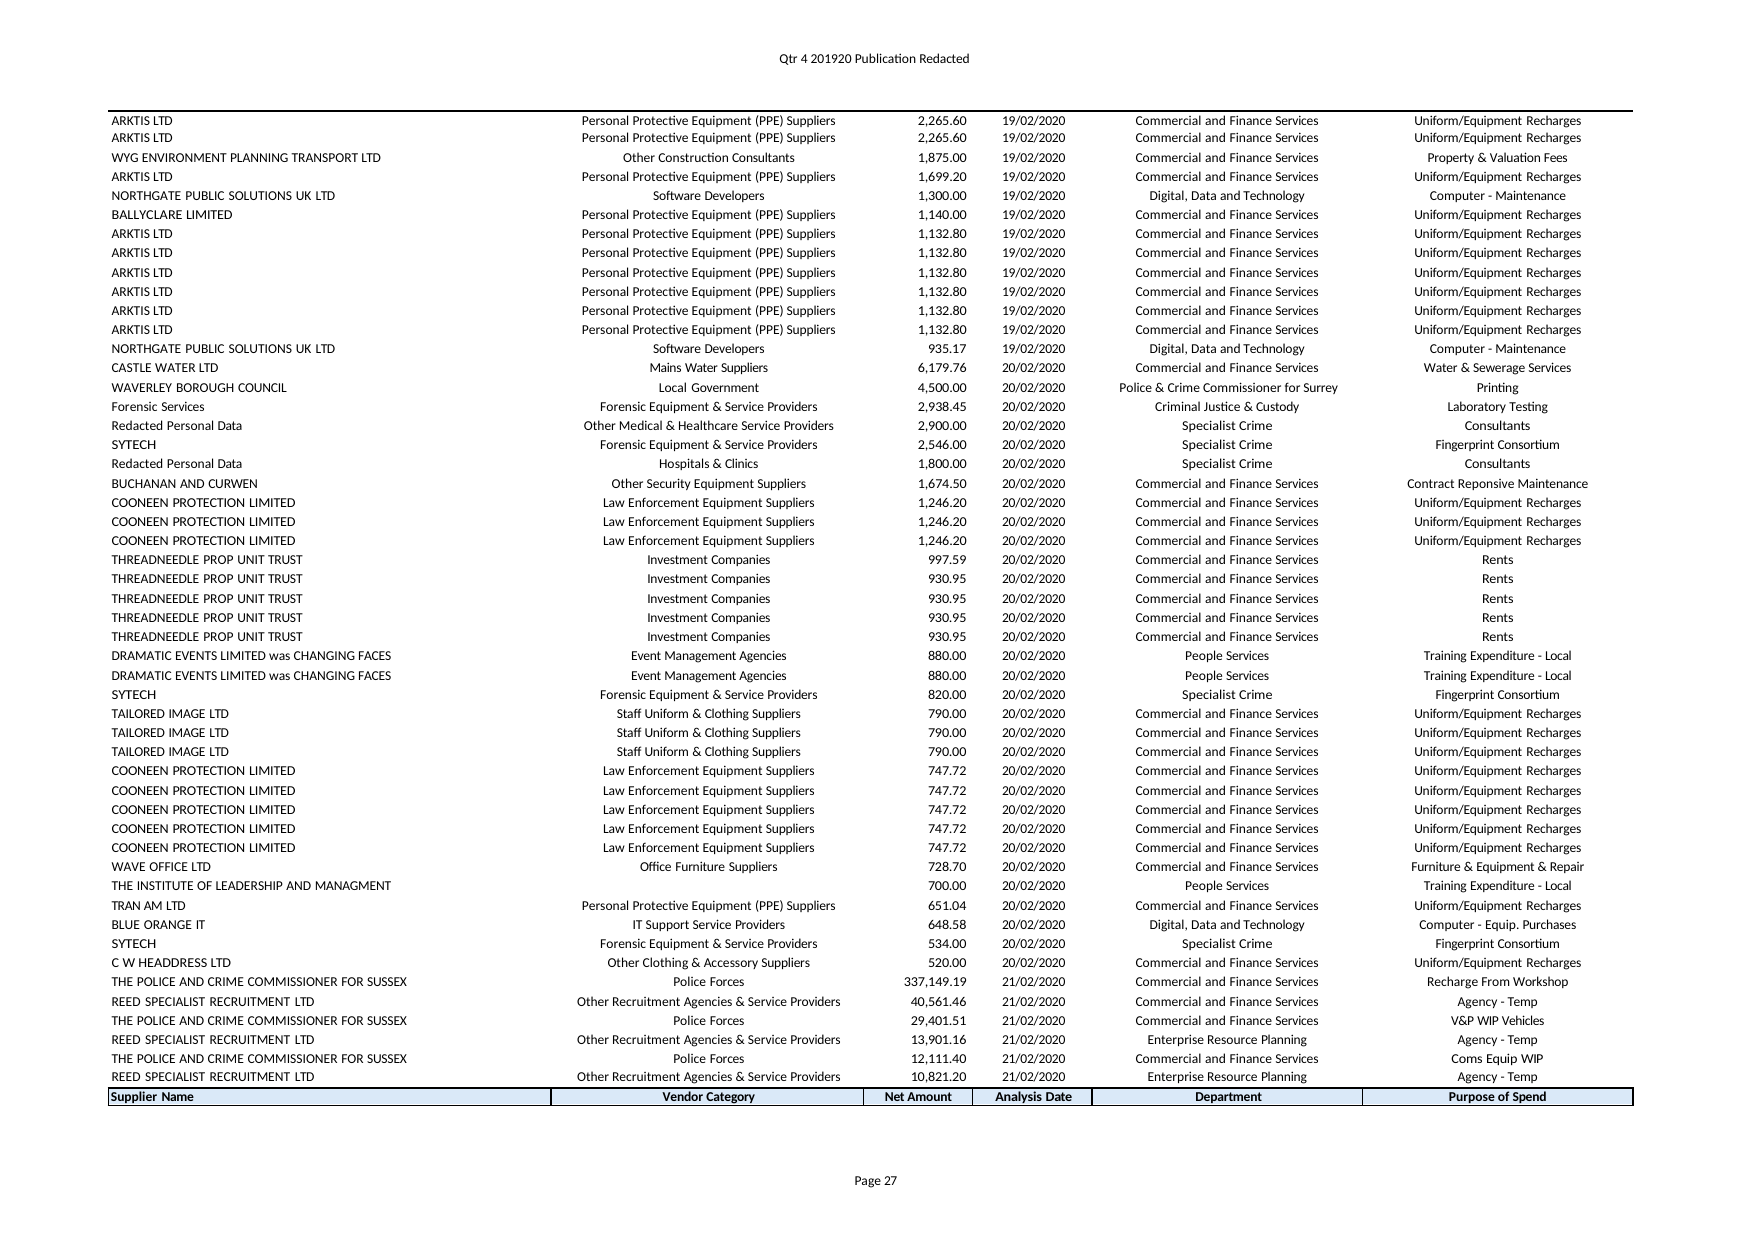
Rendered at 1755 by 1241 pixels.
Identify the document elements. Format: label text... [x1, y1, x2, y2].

table_cell Other Security Equipment Suppliers [551, 474, 863, 493]
table_cell 935.17 [864, 340, 973, 359]
table_cell Personal Protective Equipment (PPE) Suppliers [551, 302, 863, 321]
table_cell THE INSTITUTE OF LEADERSHIP AND MANAGMENT [108, 877, 551, 896]
table_cell Enterprise Resource Planning [1092, 1031, 1362, 1050]
table_cell 19/02/2020 [973, 244, 1092, 263]
table_cell 20/02/2020 [973, 915, 1092, 934]
table_cell SYTECH [108, 685, 551, 704]
table_cell 21/02/2020 [973, 1050, 1092, 1069]
table_cell 1,132.80 [864, 225, 973, 244]
table_cell 20/02/2020 [973, 820, 1092, 839]
table_cell 997.59 [864, 551, 973, 570]
table_cell Consultants [1363, 417, 1633, 436]
table_cell 20/02/2020 [973, 724, 1092, 743]
table_cell ARKTIS LTD [108, 283, 551, 302]
table_cell Uniform/Equipment Recharges [1363, 896, 1633, 915]
table_cell Uniform/Equipment Recharges [1363, 532, 1633, 551]
table_cell 20/02/2020 [973, 858, 1092, 877]
table_header Department [1093, 1089, 1362, 1104]
table_cell 930.95 [864, 628, 973, 647]
table_cell Coms Equip WIP [1363, 1050, 1633, 1069]
table_cell Event Management Agencies [551, 666, 863, 685]
table_cell Commercial and Finance Services [1092, 743, 1362, 762]
table_cell Commercial and Finance Services [1092, 973, 1362, 992]
table_cell Commercial and Finance Services [1092, 359, 1362, 378]
table_cell Forensic Equipment & Service Providers [551, 935, 863, 954]
table_cell Commercial and Finance Services [1092, 705, 1362, 724]
table_cell 20/02/2020 [973, 589, 1092, 608]
table_cell 930.95 [864, 570, 973, 589]
table_cell Rents [1363, 609, 1633, 628]
table_cell Event Management Agencies [551, 647, 863, 666]
table_cell 19/02/2020 [973, 225, 1092, 244]
table_cell 20/02/2020 [973, 436, 1092, 455]
table_cell Investment Companies [551, 551, 863, 570]
table_cell BLUE ORANGE IT [108, 915, 551, 934]
table_cell Commercial and Finance Services [1092, 206, 1362, 225]
table_cell ARKTIS LTD [108, 244, 551, 263]
table_cell 747.72 [864, 800, 973, 819]
table_cell 20/02/2020 [973, 781, 1092, 800]
table_cell Fingerprint Consortium [1363, 935, 1633, 954]
table_cell Commercial and Finance Services [1092, 148, 1362, 167]
table_cell 1,800.00 [864, 455, 973, 474]
table_cell Computer - Maintenance [1363, 187, 1633, 206]
table_cell WAVE OFFICE LTD [108, 858, 551, 877]
table_cell 19/02/2020 [973, 187, 1092, 206]
table_cell Uniform/Equipment Recharges [1363, 112, 1633, 129]
table_cell Law Enforcement Equipment Suppliers [551, 800, 863, 819]
table_cell 2,265.60 [864, 112, 973, 129]
table_cell 1,132.80 [864, 263, 973, 282]
table_cell Fingerprint Consortium [1363, 436, 1633, 455]
table_cell 20/02/2020 [973, 494, 1092, 513]
table_cell 20/02/2020 [973, 800, 1092, 819]
table_cell ARKTIS LTD [108, 168, 551, 187]
table_cell 20/02/2020 [973, 954, 1092, 973]
table_cell Specialist Crime [1092, 935, 1362, 954]
table_cell THREADNEEDLE PROP UNIT TRUST [108, 551, 551, 570]
table_cell 20/02/2020 [973, 570, 1092, 589]
table_cell Rents [1363, 628, 1633, 647]
table_cell 20/02/2020 [973, 877, 1092, 896]
table_cell 1,140.00 [864, 206, 973, 225]
table_cell Fingerprint Consortium [1363, 685, 1633, 704]
table_cell 648.58 [864, 915, 973, 934]
table_cell Staff Uniform & Clothing Suppliers [551, 724, 863, 743]
table_cell 29,401.51 [864, 1011, 973, 1031]
table_cell THE POLICE AND CRIME COMMISSIONER FOR SUSSEX [108, 1050, 551, 1069]
table_cell Commercial and Finance Services [1092, 992, 1362, 1011]
table_cell Laboratory Testing [1363, 398, 1633, 417]
table_cell ARKTIS LTD [108, 302, 551, 321]
table_cell Investment Companies [551, 589, 863, 608]
table_cell Personal Protective Equipment (PPE) Suppliers [551, 206, 863, 225]
table_cell People Services [1092, 647, 1362, 666]
table_cell Local Government [551, 378, 863, 397]
table_header Analysis Date [973, 1089, 1091, 1104]
table_cell Uniform/Equipment Recharges [1363, 954, 1633, 973]
table_cell 40,561.46 [864, 992, 973, 1011]
table_cell Police Forces [551, 973, 863, 992]
table_cell 10,821.20 [864, 1069, 973, 1087]
table_cell Contract Reponsive Maintenance [1363, 474, 1633, 493]
table_cell 6,179.76 [864, 359, 973, 378]
table_cell 21/02/2020 [973, 992, 1092, 1011]
table_cell Forensic Equipment & Service Providers [551, 398, 863, 417]
table_cell COONEEN PROTECTION LIMITED [108, 494, 551, 513]
table_cell Recharge From Workshop [1363, 973, 1633, 992]
table_cell COONEEN PROTECTION LIMITED [108, 839, 551, 858]
table_cell Personal Protective Equipment (PPE) Suppliers [551, 896, 863, 915]
table_cell 2,900.00 [864, 417, 973, 436]
table_cell Uniform/Equipment Recharges [1363, 743, 1633, 762]
table_cell Personal Protective Equipment (PPE) Suppliers [551, 263, 863, 282]
table_cell 20/02/2020 [973, 839, 1092, 858]
table_cell Specialist Crime [1092, 455, 1362, 474]
table_cell Other Recruitment Agencies & Service Providers [551, 1069, 863, 1087]
table_cell WAVERLEY BOROUGH COUNCIL [108, 378, 551, 397]
table_cell Law Enforcement Equipment Suppliers [551, 839, 863, 858]
table_cell Commercial and Finance Services [1092, 494, 1362, 513]
table_cell BUCHANAN AND CURWEN [108, 474, 551, 493]
table_cell Computer - Equip. Purchases [1363, 915, 1633, 934]
table_cell 20/02/2020 [973, 417, 1092, 436]
table_cell V&P WIP Vehicles [1363, 1011, 1633, 1031]
table_cell Forensic Equipment & Service Providers [551, 685, 863, 704]
table_cell Furniture & Equipment & Repair [1363, 858, 1633, 877]
table_cell 1,132.80 [864, 244, 973, 263]
table_cell Uniform/Equipment Recharges [1363, 168, 1633, 187]
table_cell NORTHGATE PUBLIC SOLUTIONS UK LTD [108, 187, 551, 206]
table_cell 2,546.00 [864, 436, 973, 455]
table_cell SYTECH [108, 436, 551, 455]
table_cell Law Enforcement Equipment Suppliers [551, 781, 863, 800]
table_cell Uniform/Equipment Recharges [1363, 494, 1633, 513]
table_cell ARKTIS LTD [108, 225, 551, 244]
table_cell 19/02/2020 [973, 302, 1092, 321]
table_cell Commercial and Finance Services [1092, 628, 1362, 647]
table_cell Training Expenditure - Local [1363, 877, 1633, 896]
table_cell C W HEADDRESS LTD [108, 954, 551, 973]
table_cell 20/02/2020 [973, 378, 1092, 397]
table_cell 20/02/2020 [973, 513, 1092, 532]
table_cell Commercial and Finance Services [1092, 513, 1362, 532]
table_cell Digital, Data and Technology [1092, 340, 1362, 359]
table_cell Water & Sewerage Services [1363, 359, 1633, 378]
table_cell ARKTIS LTD [108, 263, 551, 282]
table_cell Commercial and Finance Services [1092, 589, 1362, 608]
table_header Vendor Category [552, 1089, 863, 1104]
table_header Supplier Name [109, 1089, 550, 1104]
table_cell 19/02/2020 [973, 283, 1092, 302]
table_cell Uniform/Equipment Recharges [1363, 724, 1633, 743]
table_cell 337,149.19 [864, 973, 973, 992]
table_cell DRAMATIC EVENTS LIMITED was CHANGING FACES [108, 647, 551, 666]
table_cell 19/02/2020 [973, 263, 1092, 282]
table_cell Office Furniture Suppliers [551, 858, 863, 877]
table_cell 20/02/2020 [973, 743, 1092, 762]
table_cell Specialist Crime [1092, 685, 1362, 704]
table_cell People Services [1092, 666, 1362, 685]
table_cell Uniform/Equipment Recharges [1363, 781, 1633, 800]
table_cell Rents [1363, 551, 1633, 570]
table_cell 20/02/2020 [973, 455, 1092, 474]
table_cell 700.00 [864, 877, 973, 896]
table_cell 19/02/2020 [973, 148, 1092, 167]
table_cell Property & Valuation Fees [1363, 148, 1633, 167]
table_cell Commercial and Finance Services [1092, 129, 1362, 148]
table_cell REED SPECIALIST RECRUITMENT LTD [108, 992, 551, 1011]
table_cell Other Recruitment Agencies & Service Providers [551, 1031, 863, 1050]
table_cell 1,300.00 [864, 187, 973, 206]
table_cell 747.72 [864, 781, 973, 800]
table_cell COONEEN PROTECTION LIMITED [108, 820, 551, 839]
table_cell 20/02/2020 [973, 935, 1092, 954]
table_cell COONEEN PROTECTION LIMITED [108, 762, 551, 781]
table_cell Commercial and Finance Services [1092, 263, 1362, 282]
table_cell 20/02/2020 [973, 628, 1092, 647]
table_cell WYG ENVIRONMENT PLANNING TRANSPORT LTD [108, 148, 551, 167]
table_cell Rents [1363, 570, 1633, 589]
table_cell Training Expenditure - Local [1363, 647, 1633, 666]
table_cell 20/02/2020 [973, 762, 1092, 781]
table_cell Commercial and Finance Services [1092, 112, 1362, 129]
table_cell 19/02/2020 [973, 129, 1092, 148]
table_cell Training Expenditure - Local [1363, 666, 1633, 685]
table_cell Printing [1363, 378, 1633, 397]
table_cell 747.72 [864, 820, 973, 839]
table_cell Other Clothing & Accessory Suppliers [551, 954, 863, 973]
table_cell 19/02/2020 [973, 340, 1092, 359]
table_cell Commercial and Finance Services [1092, 283, 1362, 302]
table_cell Personal Protective Equipment (PPE) Suppliers [551, 112, 863, 129]
table_cell Uniform/Equipment Recharges [1363, 800, 1633, 819]
table_cell Commercial and Finance Services [1092, 858, 1362, 877]
table_cell 651.04 [864, 896, 973, 915]
table_cell 747.72 [864, 839, 973, 858]
table_cell Investment Companies [551, 628, 863, 647]
table_cell 1,875.00 [864, 148, 973, 167]
table_cell Commercial and Finance Services [1092, 321, 1362, 340]
table_cell Specialist Crime [1092, 436, 1362, 455]
table_cell 13,901.16 [864, 1031, 973, 1050]
table_cell THE POLICE AND CRIME COMMISSIONER FOR SUSSEX [108, 1011, 551, 1031]
table_cell 20/02/2020 [973, 551, 1092, 570]
table_cell Personal Protective Equipment (PPE) Suppliers [551, 129, 863, 148]
table_cell 12,111.40 [864, 1050, 973, 1069]
table_cell TAILORED IMAGE LTD [108, 724, 551, 743]
table_cell 20/02/2020 [973, 666, 1092, 685]
table_cell 20/02/2020 [973, 532, 1092, 551]
table_cell 880.00 [864, 647, 973, 666]
table_cell Other Recruitment Agencies & Service Providers [551, 992, 863, 1011]
table_cell 2,265.60 [864, 129, 973, 148]
table_cell 728.70 [864, 858, 973, 877]
table_cell 1,674.50 [864, 474, 973, 493]
table_cell Commercial and Finance Services [1092, 244, 1362, 263]
table_cell TAILORED IMAGE LTD [108, 705, 551, 724]
table_cell Staff Uniform & Clothing Suppliers [551, 743, 863, 762]
table_cell IT Support Service Providers [551, 915, 863, 934]
table_cell Uniform/Equipment Recharges [1363, 129, 1633, 148]
table_cell Redacted Personal Data [108, 455, 551, 474]
table_cell Forensic Services [108, 398, 551, 417]
table_cell Police Forces [551, 1050, 863, 1069]
table_cell COONEEN PROTECTION LIMITED [108, 781, 551, 800]
table_cell Rents [1363, 589, 1633, 608]
table_cell Uniform/Equipment Recharges [1363, 225, 1633, 244]
table_cell COONEEN PROTECTION LIMITED [108, 532, 551, 551]
table_cell Hospitals & Clinics [551, 455, 863, 474]
table_cell 790.00 [864, 743, 973, 762]
table_cell Commercial and Finance Services [1092, 820, 1362, 839]
table_cell Commercial and Finance Services [1092, 302, 1362, 321]
table_cell 20/02/2020 [973, 896, 1092, 915]
table_cell CASTLE WATER LTD [108, 359, 551, 378]
table_cell 1,246.20 [864, 532, 973, 551]
table_cell NORTHGATE PUBLIC SOLUTIONS UK LTD [108, 340, 551, 359]
table_cell Personal Protective Equipment (PPE) Suppliers [551, 225, 863, 244]
table_cell THREADNEEDLE PROP UNIT TRUST [108, 609, 551, 628]
table_cell Commercial and Finance Services [1092, 1050, 1362, 1069]
table_cell Uniform/Equipment Recharges [1363, 206, 1633, 225]
table_cell 21/02/2020 [973, 1031, 1092, 1050]
table_cell Uniform/Equipment Recharges [1363, 321, 1633, 340]
table_cell Mains Water Suppliers [551, 359, 863, 378]
table_cell Personal Protective Equipment (PPE) Suppliers [551, 244, 863, 263]
table_cell THREADNEEDLE PROP UNIT TRUST [108, 570, 551, 589]
table_cell Computer - Maintenance [1363, 340, 1633, 359]
table_cell 21/02/2020 [973, 973, 1092, 992]
table_cell 21/02/2020 [973, 1069, 1092, 1087]
table_cell Other Construction Consultants [551, 148, 863, 167]
table_cell 1,246.20 [864, 494, 973, 513]
table_cell Law Enforcement Equipment Suppliers [551, 494, 863, 513]
table_cell Personal Protective Equipment (PPE) Suppliers [551, 168, 863, 187]
table_cell [551, 877, 863, 896]
table_cell 19/02/2020 [973, 168, 1092, 187]
table_cell Uniform/Equipment Recharges [1363, 820, 1633, 839]
table_cell Commercial and Finance Services [1092, 781, 1362, 800]
table_cell Uniform/Equipment Recharges [1363, 302, 1633, 321]
table_cell 4,500.00 [864, 378, 973, 397]
table_cell 2,938.45 [864, 398, 973, 417]
table_cell Software Developers [551, 340, 863, 359]
table_header Purpose of Spend [1363, 1089, 1632, 1104]
table_cell People Services [1092, 877, 1362, 896]
table_cell 20/02/2020 [973, 647, 1092, 666]
table_cell Uniform/Equipment Recharges [1363, 705, 1633, 724]
table_cell 20/02/2020 [973, 398, 1092, 417]
table_cell TRAN AM LTD [108, 896, 551, 915]
table_cell Redacted Personal Data [108, 417, 551, 436]
table_cell REED SPECIALIST RECRUITMENT LTD [108, 1069, 551, 1087]
table_cell Specialist Crime [1092, 417, 1362, 436]
table_cell 880.00 [864, 666, 973, 685]
table_cell 790.00 [864, 724, 973, 743]
table_cell COONEEN PROTECTION LIMITED [108, 800, 551, 819]
table_cell 19/02/2020 [973, 112, 1092, 129]
table_cell THREADNEEDLE PROP UNIT TRUST [108, 589, 551, 608]
table_cell ARKTIS LTD [108, 321, 551, 340]
table_cell 1,699.20 [864, 168, 973, 187]
table_cell 520.00 [864, 954, 973, 973]
table_cell 790.00 [864, 705, 973, 724]
table_cell Criminal Justice & Custody [1092, 398, 1362, 417]
table_cell 930.95 [864, 609, 973, 628]
table_cell Commercial and Finance Services [1092, 551, 1362, 570]
table_cell Consultants [1363, 455, 1633, 474]
table_cell Staff Uniform & Clothing Suppliers [551, 705, 863, 724]
table_cell Commercial and Finance Services [1092, 609, 1362, 628]
table_cell Agency - Temp [1363, 1031, 1633, 1050]
table_cell DRAMATIC EVENTS LIMITED was CHANGING FACES [108, 666, 551, 685]
table_cell Forensic Equipment & Service Providers [551, 436, 863, 455]
table_cell Commercial and Finance Services [1092, 1011, 1362, 1031]
table_cell Investment Companies [551, 570, 863, 589]
table_cell Law Enforcement Equipment Suppliers [551, 762, 863, 781]
table_cell Enterprise Resource Planning [1092, 1069, 1362, 1087]
table_cell 20/02/2020 [973, 474, 1092, 493]
table_cell Personal Protective Equipment (PPE) Suppliers [551, 321, 863, 340]
table_cell Commercial and Finance Services [1092, 800, 1362, 819]
table_cell 1,246.20 [864, 513, 973, 532]
table_cell TAILORED IMAGE LTD [108, 743, 551, 762]
table_cell Uniform/Equipment Recharges [1363, 263, 1633, 282]
table_cell Agency - Temp [1363, 992, 1633, 1011]
table_cell Digital, Data and Technology [1092, 915, 1362, 934]
table_cell Uniform/Equipment Recharges [1363, 513, 1633, 532]
table_cell Commercial and Finance Services [1092, 839, 1362, 858]
table_cell Commercial and Finance Services [1092, 896, 1362, 915]
table_cell 930.95 [864, 589, 973, 608]
table_cell Uniform/Equipment Recharges [1363, 762, 1633, 781]
table_cell Commercial and Finance Services [1092, 474, 1362, 493]
table_cell Commercial and Finance Services [1092, 570, 1362, 589]
table_cell THE POLICE AND CRIME COMMISSIONER FOR SUSSEX [108, 973, 551, 992]
table_cell 20/02/2020 [973, 705, 1092, 724]
table_cell Commercial and Finance Services [1092, 168, 1362, 187]
table_cell Law Enforcement Equipment Suppliers [551, 513, 863, 532]
table_cell 820.00 [864, 685, 973, 704]
table_cell 1,132.80 [864, 321, 973, 340]
table_cell 1,132.80 [864, 283, 973, 302]
table_cell REED SPECIALIST RECRUITMENT LTD [108, 1031, 551, 1050]
table_cell Uniform/Equipment Recharges [1363, 244, 1633, 263]
table_cell Commercial and Finance Services [1092, 954, 1362, 973]
table_cell COONEEN PROTECTION LIMITED [108, 513, 551, 532]
table_cell Software Developers [551, 187, 863, 206]
table_cell SYTECH [108, 935, 551, 954]
table_cell BALLYCLARE LIMITED [108, 206, 551, 225]
table_cell Commercial and Finance Services [1092, 762, 1362, 781]
table_cell Uniform/Equipment Recharges [1363, 839, 1633, 858]
table_cell Other Medical & Healthcare Service Providers [551, 417, 863, 436]
table_cell 19/02/2020 [973, 321, 1092, 340]
table_cell Police & Crime Commissioner for Surrey [1092, 378, 1362, 397]
table_cell Commercial and Finance Services [1092, 724, 1362, 743]
table_cell ARKTIS LTD [108, 129, 551, 148]
table_cell ARKTIS LTD [108, 112, 551, 129]
table_cell 20/02/2020 [973, 359, 1092, 378]
table_cell Law Enforcement Equipment Suppliers [551, 820, 863, 839]
table_cell Police Forces [551, 1011, 863, 1031]
table_cell THREADNEEDLE PROP UNIT TRUST [108, 628, 551, 647]
table_cell Commercial and Finance Services [1092, 225, 1362, 244]
table_cell Personal Protective Equipment (PPE) Suppliers [551, 283, 863, 302]
table_cell 19/02/2020 [973, 206, 1092, 225]
table_cell 20/02/2020 [973, 685, 1092, 704]
table_cell Law Enforcement Equipment Suppliers [551, 532, 863, 551]
table_cell Commercial and Finance Services [1092, 532, 1362, 551]
table_cell 21/02/2020 [973, 1011, 1092, 1031]
table_cell 20/02/2020 [973, 609, 1092, 628]
table_cell 534.00 [864, 935, 973, 954]
table_cell Agency - Temp [1363, 1069, 1633, 1087]
table_cell Uniform/Equipment Recharges [1363, 283, 1633, 302]
table_header Net Amount [864, 1089, 972, 1104]
table_cell 1,132.80 [864, 302, 973, 321]
table_cell Digital, Data and Technology [1092, 187, 1362, 206]
table_cell Investment Companies [551, 609, 863, 628]
table_cell 747.72 [864, 762, 973, 781]
